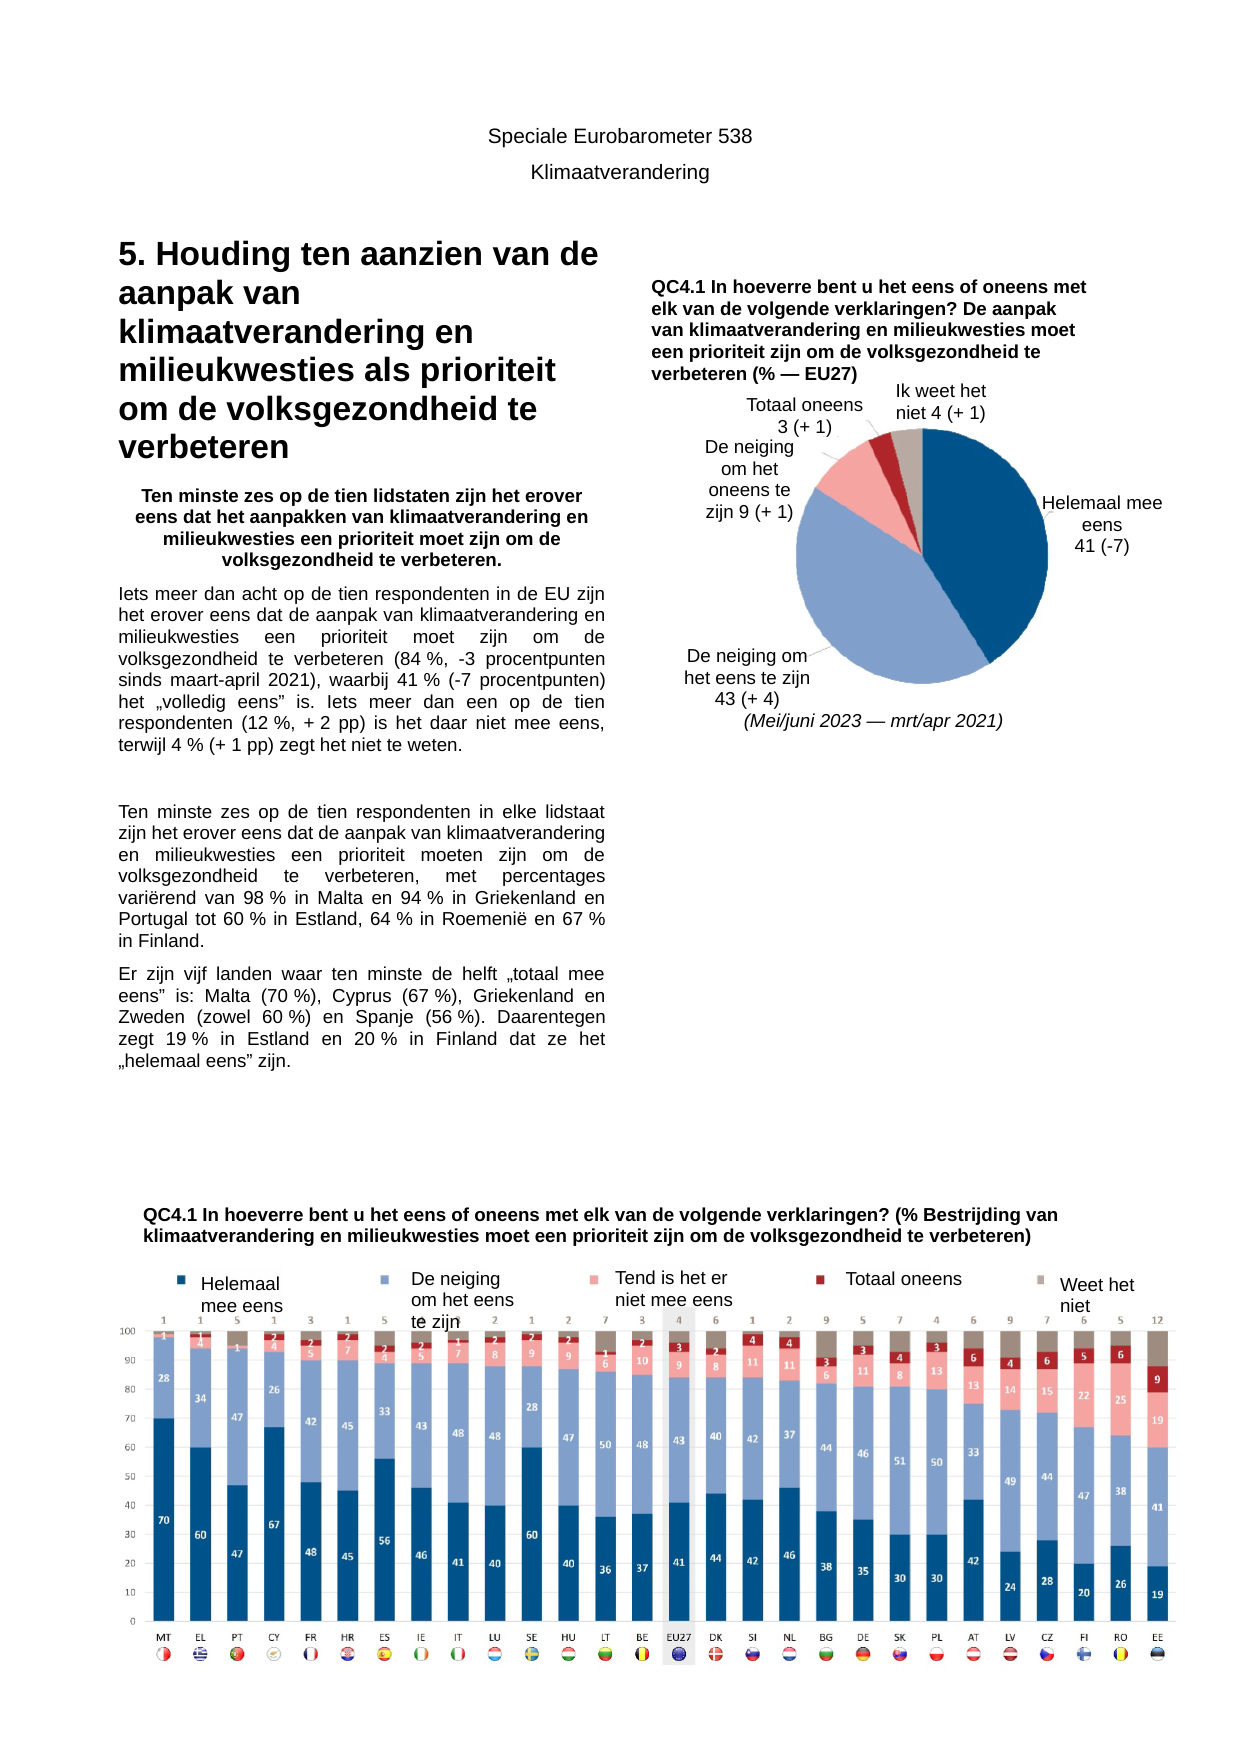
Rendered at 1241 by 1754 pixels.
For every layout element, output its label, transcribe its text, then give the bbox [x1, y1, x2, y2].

subtitle 5. Houding ten aanzien van de aanpak van klimaatverandering en milieukwesties als prioriteit om de volksgezondheid te verbeteren [118, 234, 605, 466]
picture [163, 1255, 1044, 1297]
picture [804, 402, 809, 410]
text Iets meer dan acht op de tien respondenten in de EU zijn het erover eens dat de aanpak van klimaatverandering en milieukwesties een prioriteit moet zijn om de volksgezondheid te verbeteren (84 %, -3 procentpunten sinds maart-april 2021), waarbij 41 % (-7 procentpunten) het „volledig eens” is. Iets meer dan een op de tien respondenten (12 %, + 2 pp) is het daar niet mee eens, terwijl 4 % (+ 1 pp) zegt het niet te weten. [118, 583, 605, 755]
picture [110, 1302, 1179, 1673]
picture [779, 402, 1062, 694]
text Ten minste zes op de tien lidstaten zijn het erover eens dat het aanpakken van klimaatverandering en milieukwesties een prioriteit moet zijn om de volksgezondheid te verbeteren. [118, 484, 605, 571]
text Er zijn vijf landen waar ten minste de helft „totaal mee eens” is: Malta (70 %), Cyprus (67 %), Griekenland en Zweden (zowel 60 %) en Spanje (56 %). Daarentegen zegt 19 % in Estland en 20 % in Finland dat ze het „helemaal eens” zijn. [118, 963, 605, 1071]
text Ten minste zes op de tien respondenten in elke lidstaat zijn het erover eens dat de aanpak van klimaatverandering en milieukwesties een prioriteit moeten zijn om de volksgezondheid te verbeteren, met percentages variërend van 98 % in Malta en 94 % in Griekenland en Portugal tot 60 % in Estland, 64 % in Roemenië en 67 % in Finland. [118, 800, 605, 951]
